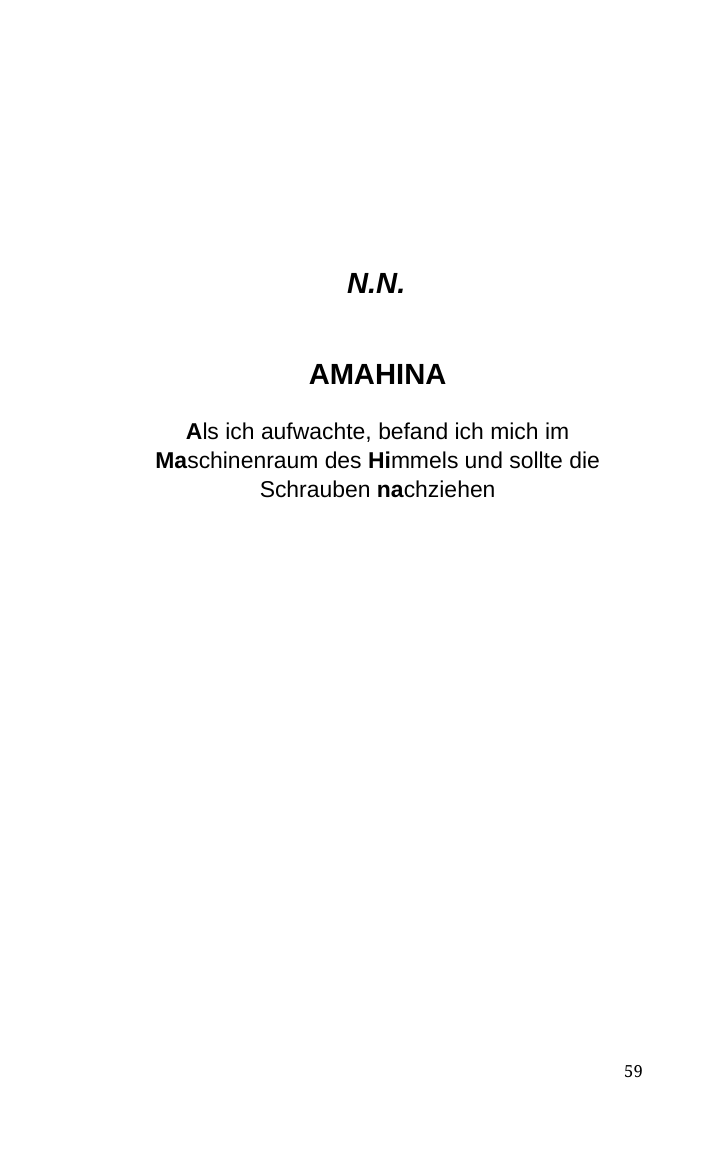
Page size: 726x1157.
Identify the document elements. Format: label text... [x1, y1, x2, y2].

text N.N. [112, 266, 642, 300]
text Als ich aufwachte, befand ich mich im [112, 418, 642, 444]
text Maschinenraum des Himmels und sollte die Schrauben nachziehen [112, 447, 642, 502]
text AMAHINA [112, 357, 642, 391]
